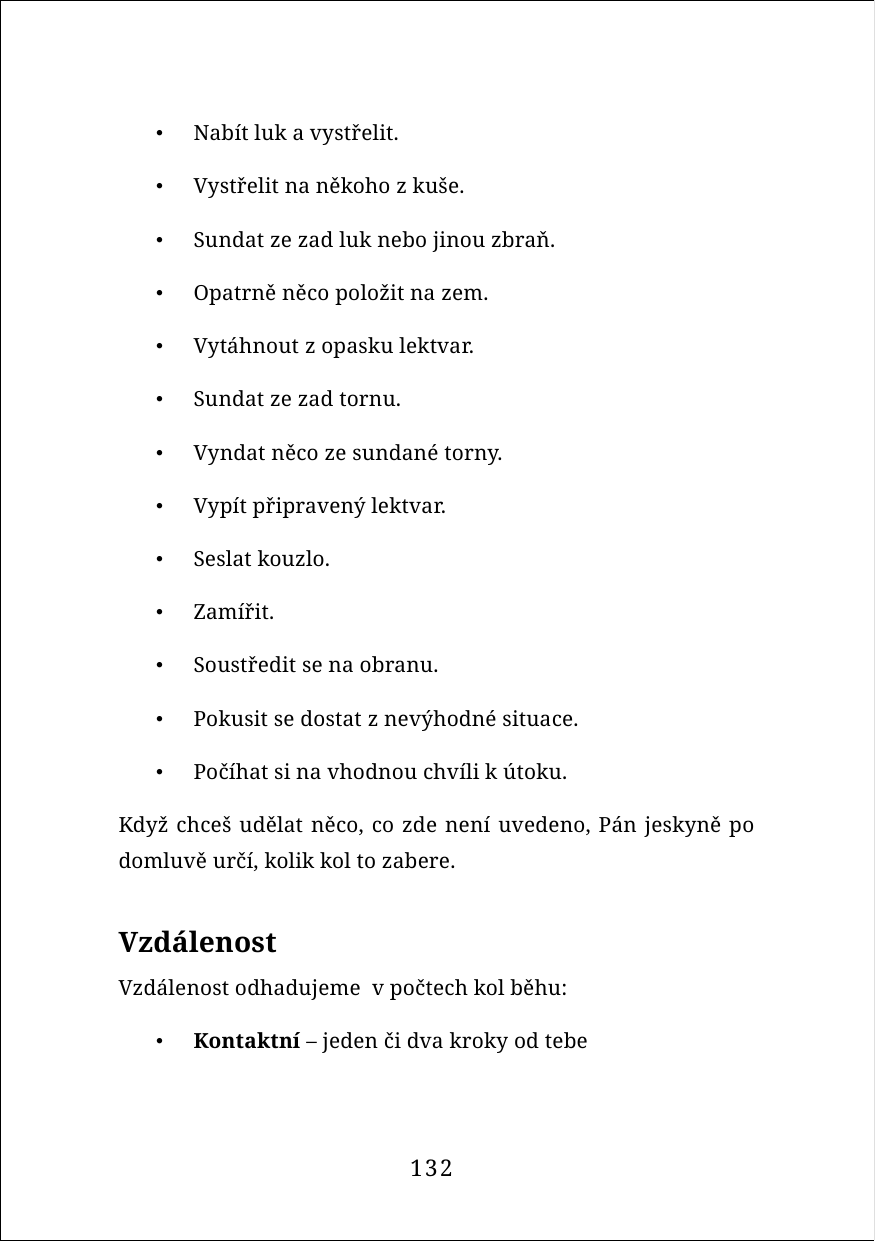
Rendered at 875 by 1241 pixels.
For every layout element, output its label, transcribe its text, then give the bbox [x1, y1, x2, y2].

list Nabít luk a vystřelit. [156, 118, 756, 147]
list Zamířit. [156, 597, 756, 626]
list Seslat kouzlo. [156, 544, 756, 572]
subtitle Vzdálenost [118, 923, 756, 961]
list Vytáhnout z opasku lektvar. [156, 331, 756, 359]
list Pokusit se dostat z nevýhodné situace. [156, 704, 756, 732]
list Kontaktní – jeden či dva kroky od tebe [156, 1026, 756, 1054]
list Sundat ze zad tornu. [156, 384, 756, 413]
text Když chceš udělat něco, co zde není uvedeno, Pán jeskyně po domluvě určí, kolik kol to zabere. [118, 810, 756, 874]
list Vyndat něco ze sundané torny. [156, 438, 756, 466]
list Vypít připravený lektvar. [156, 491, 756, 519]
list Soustředit se na obranu. [156, 651, 756, 679]
text Vzdálenost odhadujeme v počtech kol běhu: [118, 973, 756, 1001]
list Vystřelit na někoho z kuše. [156, 171, 756, 200]
list Sundat ze zad luk nebo jinou zbraň. [156, 225, 756, 253]
list Opatrně něco položit na zem. [156, 278, 756, 306]
list Počíhat si na vhodnou chvíli k útoku. [156, 757, 756, 785]
